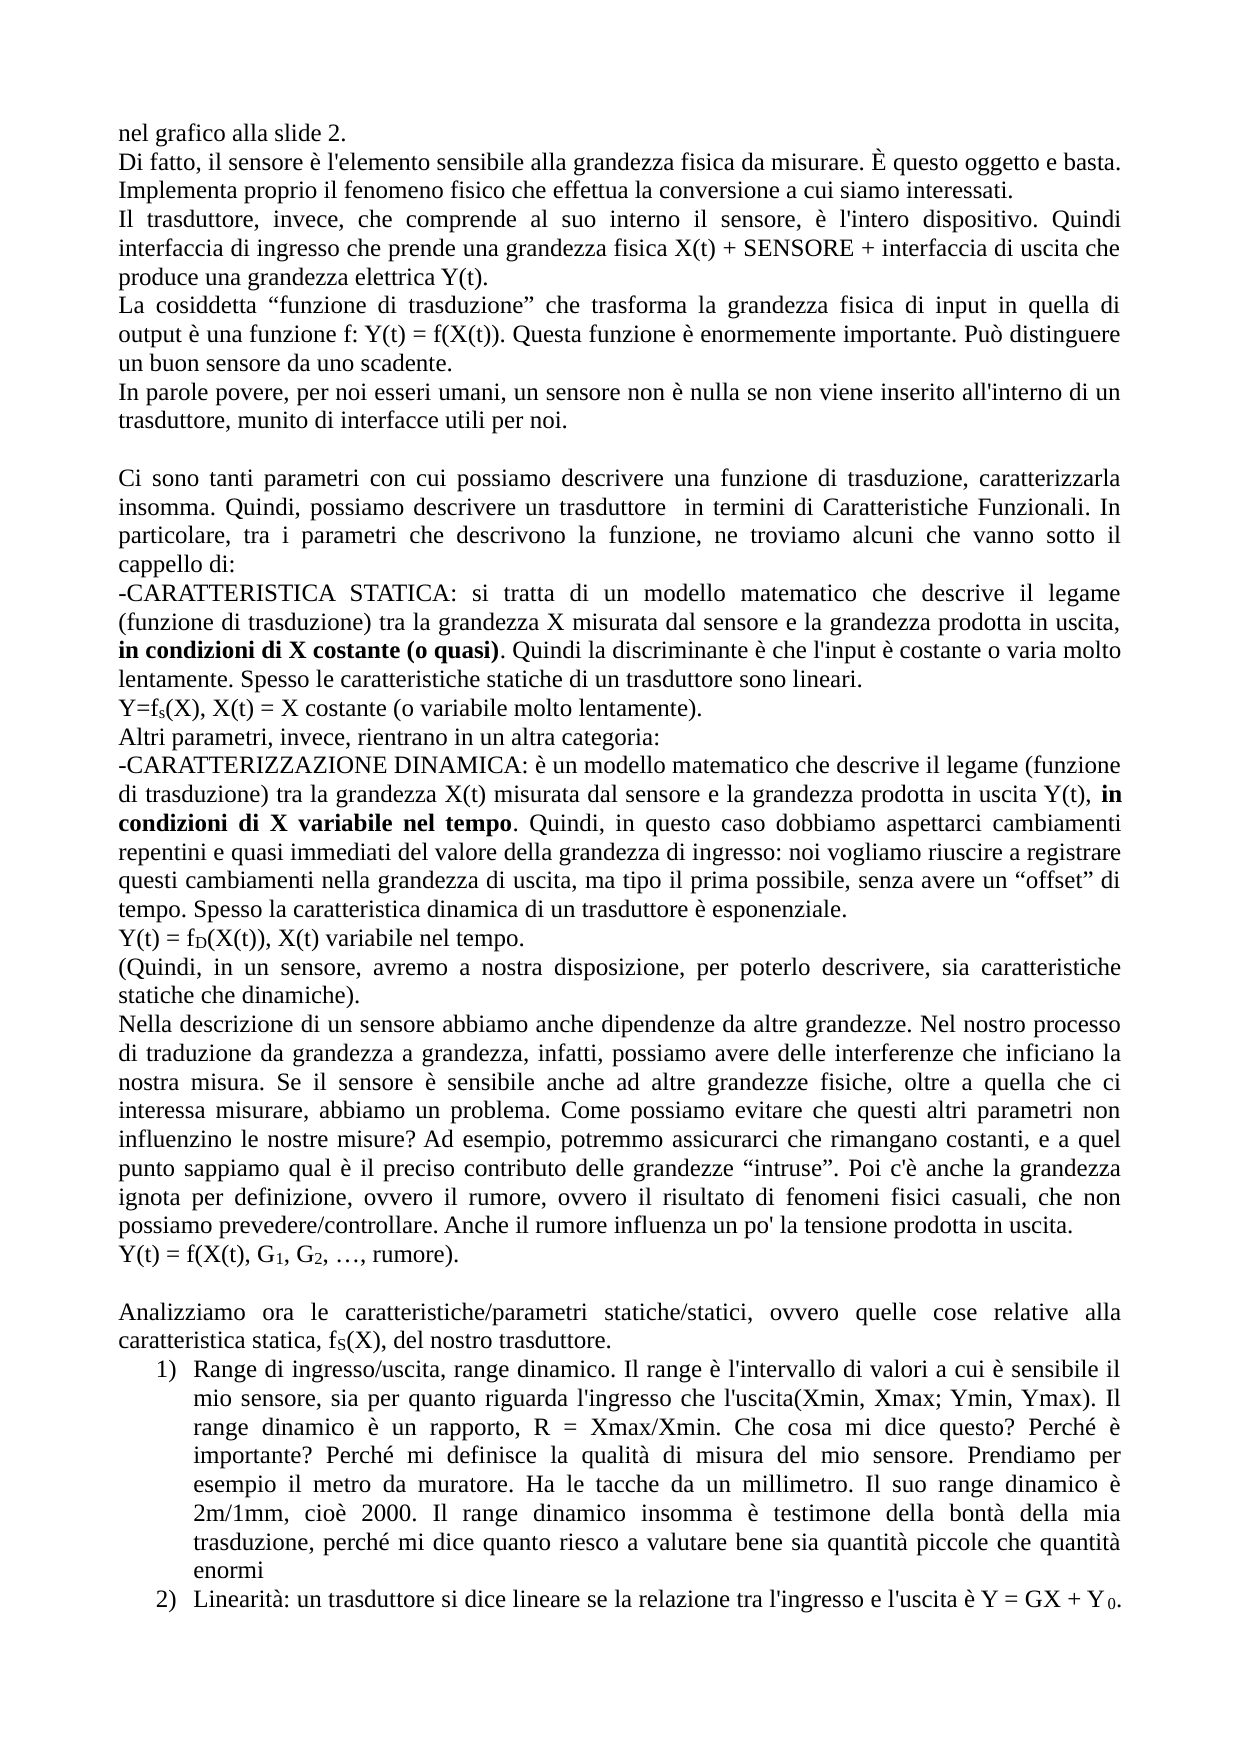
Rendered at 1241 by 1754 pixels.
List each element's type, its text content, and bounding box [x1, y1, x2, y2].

text (Quindi, in un sensore, avremo a nostra disposizione, per poterlo descrivere, sia caratteristiche statiche che dinamiche). [118, 952, 1122, 1009]
list Range di ingresso/uscita, range dinamico. Il range è l'intervallo di valori a cui è sensibile il mio sensore, sia per quanto riguarda l'ingresso che l'uscita(Xmin, Xmax; Ymin, Ymax). Il range dinamico è un rapporto, R = Xmax/Xmin. Che cosa mi dice questo? Perché è importante? Perché mi definisce la qualità di misura del mio sensore. Prendiamo per esempio il metro da muratore. Ha le tacche da un millimetro. Il suo range dinamico è 2m/1mm, cioè 2000. Il range dinamico insomma è testimone della bontà della mia trasduzione, perché mi dice quanto riesco a valutare bene sia quantità piccole che quantità enormi [156, 1354, 1122, 1584]
text -CARATTERIZZAZIONE DINAMICA: è un modello matematico che descrive il legame (funzione di trasduzione) tra la grandezza X(t) misurata dal sensore e la grandezza prodotta in uscita Y(t), in condizioni di X variabile nel tempo. Quindi, in questo caso dobbiamo aspettarci cambiamenti repentini e quasi immediati del valore della grandezza di ingresso: noi vogliamo riuscire a registrare questi cambiamenti nella grandezza di uscita, ma tipo il prima possibile, senza avere un “offset” di tempo. Spesso la caratteristica dinamica di un trasduttore è esponenziale. [118, 751, 1122, 923]
text Y=fs(X), X(t) = X costante (o variabile molto lentamente). [118, 693, 1122, 722]
text nel grafico alla slide 2. [118, 118, 1122, 147]
text Y(t) = fD(X(t)), X(t) variabile nel tempo. [118, 923, 1122, 952]
text Analizziamo ora le caratteristiche/parametri statiche/statici, ovvero quelle cose relative alla caratteristica statica, fS(X), del nostro trasduttore. [118, 1297, 1122, 1354]
text In parole povere, per noi esseri umani, un sensore non è nulla se non viene inserito all'interno di un trasduttore, munito di interfacce utili per noi. [118, 377, 1122, 434]
text Di fatto, il sensore è l'elemento sensibile alla grandezza fisica da misurare. È questo oggetto e basta. Implementa proprio il fenomeno fisico che effettua la conversione a cui siamo interessati. [118, 147, 1122, 204]
text Nella descrizione di un sensore abbiamo anche dipendenze da altre grandezze. Nel nostro processo di traduzione da grandezza a grandezza, infatti, possiamo avere delle interferenze che inficiano la nostra misura. Se il sensore è sensibile anche ad altre grandezze fisiche, oltre a quella che ci interessa misurare, abbiamo un problema. Come possiamo evitare che questi altri parametri non influenzino le nostre misure? Ad esempio, potremmo assicurarci che rimangano costanti, e a quel punto sappiamo qual è il preciso contributo delle grandezze “intruse”. Poi c'è anche la grandezza ignota per definizione, ovvero il rumore, ovvero il risultato di fenomeni fisici casuali, che non possiamo prevedere/controllare. Anche il rumore influenza un po' la tensione prodotta in uscita. [118, 1009, 1122, 1239]
text -CARATTERISTICA STATICA: si tratta di un modello matematico che descrive il legame (funzione di trasduzione) tra la grandezza X misurata dal sensore e la grandezza prodotta in uscita, in condizioni di X costante (o quasi). Quindi la discriminante è che l'input è costante o varia molto lentamente. Spesso le caratteristiche statiche di un trasduttore sono lineari. [118, 578, 1122, 693]
text La cosiddetta “funzione di trasduzione” che trasforma la grandezza fisica di input in quella di output è una funzione f: Y(t) = f(X(t)). Questa funzione è enormemente importante. Può distinguere un buon sensore da uno scadente. [118, 291, 1122, 377]
list Linearità: un trasduttore si dice lineare se la relazione tra l'ingresso e l'uscita è Y = GX + Y0. [156, 1584, 1122, 1613]
text Y(t) = f(X(t), G1, G2, …, rumore). [118, 1239, 1122, 1268]
text Altri parametri, invece, rientrano in un altra categoria: [118, 722, 1122, 751]
text Il trasduttore, invece, che comprende al suo interno il sensore, è l'intero dispositivo. Quindi interfaccia di ingresso che prende una grandezza fisica X(t) + SENSORE + interfaccia di uscita che produce una grandezza elettrica Y(t). [118, 204, 1122, 291]
text Ci sono tanti parametri con cui possiamo descrivere una funzione di trasduzione, caratterizzarla insomma. Quindi, possiamo descrivere un trasduttore in termini di Caratteristiche Funzionali. In particolare, tra i parametri che descrivono la funzione, ne troviamo alcuni che vanno sotto il cappello di: [118, 463, 1122, 578]
